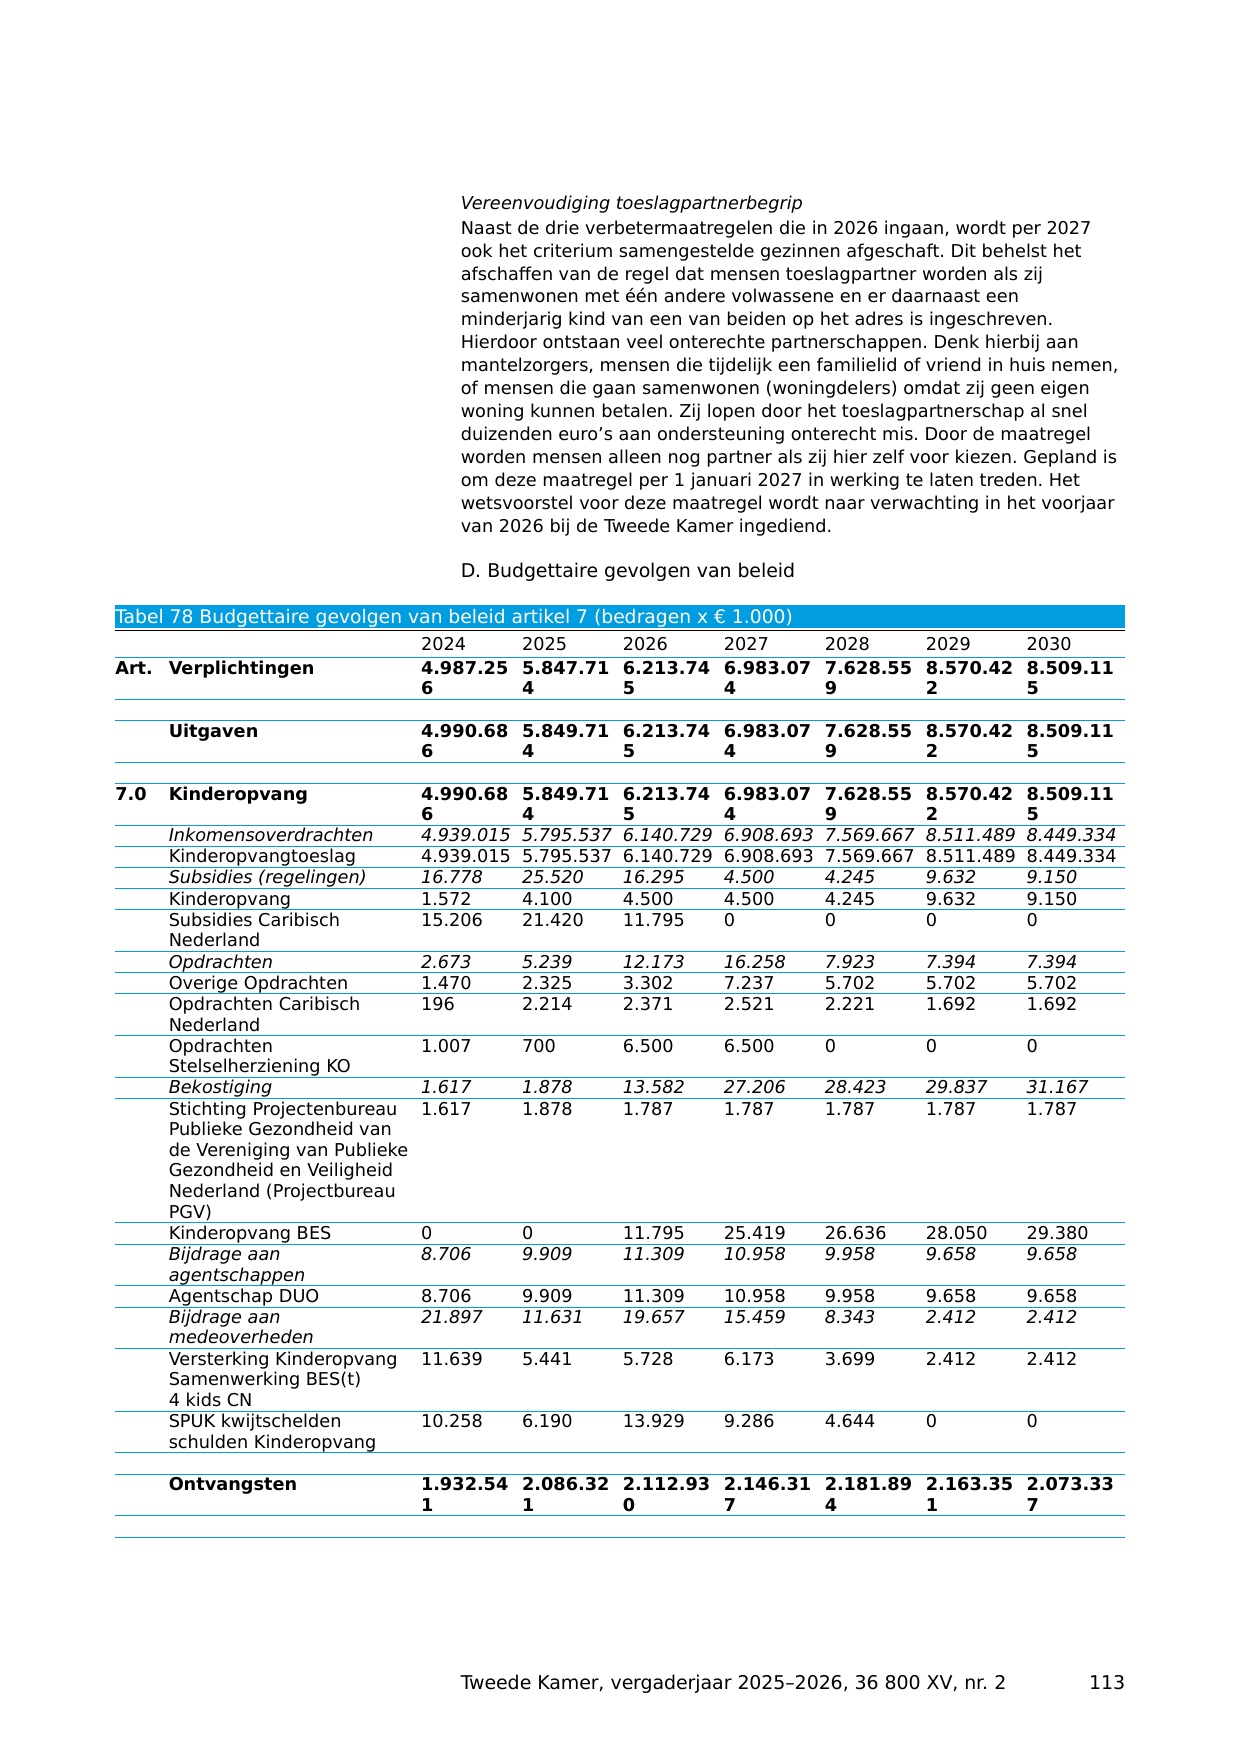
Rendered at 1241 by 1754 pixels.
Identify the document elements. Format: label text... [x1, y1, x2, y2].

table_cell Kinderopvang BES [166, 1223, 418, 1243]
table_cell 6.908.693 [721, 847, 822, 867]
table_cell 0 [1024, 1412, 1125, 1452]
table_cell 29.380 [1024, 1223, 1125, 1243]
table_cell 25.419 [721, 1223, 822, 1243]
table_cell 2.325 [519, 973, 620, 993]
table_cell 1.932.541 [418, 1475, 519, 1515]
table_cell 7.628.559 [822, 784, 923, 825]
table_cell 4.939.015 [418, 847, 519, 867]
table_cell [620, 1516, 721, 1536]
table_cell Subsidies Caribisch Nederland [166, 910, 418, 951]
table_cell 10.258 [418, 1412, 519, 1452]
table_cell 2.181.894 [822, 1475, 923, 1515]
table_cell 6.213.745 [620, 658, 721, 699]
table_cell 9.909 [519, 1286, 620, 1306]
table_cell 8.449.334 [1024, 847, 1125, 867]
table_cell 8.343 [822, 1308, 923, 1348]
table_cell [822, 763, 923, 783]
table_cell 29.837 [923, 1078, 1023, 1098]
table_cell 0 [822, 910, 923, 951]
table_cell 7.628.559 [822, 658, 923, 699]
table_cell 4.245 [822, 889, 923, 909]
table_cell Opdrachten Stelselherziening KO [166, 1036, 418, 1077]
table_cell [519, 700, 620, 720]
table_cell 5.702 [1024, 973, 1125, 993]
table_cell 11.309 [620, 1245, 721, 1285]
table_cell 28.423 [822, 1078, 923, 1098]
table_cell 2.214 [519, 994, 620, 1035]
table_cell 16.295 [620, 868, 721, 888]
table_cell [115, 763, 166, 783]
table_cell Subsidies (regelingen) [166, 868, 418, 888]
table_cell 5.702 [923, 973, 1023, 993]
table_cell [115, 1308, 166, 1348]
table_cell [418, 700, 519, 720]
table_cell 5.239 [519, 952, 620, 972]
table_cell [115, 910, 166, 951]
table_cell [822, 700, 923, 720]
table_cell 1.470 [418, 973, 519, 993]
table_cell 8.706 [418, 1286, 519, 1306]
table_cell 4.245 [822, 868, 923, 888]
table_cell 10.958 [721, 1245, 822, 1285]
table_cell 6.500 [620, 1036, 721, 1077]
table_cell 0 [923, 1036, 1023, 1077]
table_cell 19.657 [620, 1308, 721, 1348]
table_cell 2.073.337 [1024, 1475, 1125, 1515]
table_cell 1.617 [418, 1099, 519, 1222]
table_cell 5.702 [822, 973, 923, 993]
table_cell Stichting Projectenbureau Publieke Gezondheid van de Vereniging van Publieke Gezondheid en Veiligheid Nederland (Projectbureau PGV) [166, 1099, 418, 1222]
table_cell 9.658 [1024, 1245, 1125, 1285]
table_cell SPUK kwijtschelden schulden Kinderopvang [166, 1412, 418, 1452]
table_cell 6.983.074 [721, 721, 822, 762]
table_cell 11.639 [418, 1349, 519, 1411]
table_cell 16.258 [721, 952, 822, 972]
table_cell 1.878 [519, 1099, 620, 1222]
table_cell [115, 994, 166, 1035]
table_cell 5.728 [620, 1349, 721, 1411]
table_cell [115, 1245, 166, 1285]
table_cell [721, 763, 822, 783]
table_cell [115, 868, 166, 888]
table_cell Bijdrage aan medeoverheden [166, 1308, 418, 1348]
table_cell 1.787 [822, 1099, 923, 1222]
table_cell 9.958 [822, 1286, 923, 1306]
table_cell [166, 700, 418, 720]
table_cell Verplichtingen [166, 658, 418, 699]
table_cell 8.706 [418, 1245, 519, 1285]
table_cell 4.500 [721, 868, 822, 888]
table_cell [115, 1036, 166, 1077]
table_cell [721, 1516, 822, 1536]
table_cell Kinderopvang [166, 784, 418, 825]
table_cell 5.847.714 [519, 658, 620, 699]
table_cell 9.632 [923, 889, 1023, 909]
table_cell 8.509.115 [1024, 721, 1125, 762]
table_cell 6.500 [721, 1036, 822, 1077]
table_cell 6.140.729 [620, 847, 721, 867]
table_cell 6.908.693 [721, 826, 822, 846]
table_cell 16.778 [418, 868, 519, 888]
table_cell 4.500 [620, 889, 721, 909]
table_cell 2026 [620, 631, 721, 657]
table_cell 0 [923, 1412, 1023, 1452]
table_cell 7.394 [1024, 952, 1125, 972]
table_cell 9.658 [923, 1245, 1023, 1285]
table_cell [418, 1516, 519, 1536]
table_cell 2024 [418, 631, 519, 657]
table_cell [1024, 763, 1125, 783]
table_cell 6.190 [519, 1412, 620, 1452]
table_cell Kinderopvangtoeslag [166, 847, 418, 867]
table_cell 0 [1024, 910, 1125, 951]
table_cell 6.173 [721, 1349, 822, 1411]
table_cell 2.412 [923, 1308, 1023, 1348]
table_cell 1.787 [620, 1099, 721, 1222]
table_cell Inkomensoverdrachten [166, 826, 418, 846]
table_cell 8.570.422 [923, 658, 1023, 699]
table_cell 6.983.074 [721, 784, 822, 825]
table_cell 6.213.745 [620, 784, 721, 825]
table_cell [115, 1349, 166, 1411]
table_cell 3.302 [620, 973, 721, 993]
table_cell 9.286 [721, 1412, 822, 1452]
table_cell 2.112.930 [620, 1475, 721, 1515]
table_cell [115, 721, 166, 762]
table_cell 15.459 [721, 1308, 822, 1348]
table_cell 0 [418, 1223, 519, 1243]
table_cell [115, 1412, 166, 1452]
table_cell [519, 1453, 620, 1473]
table_cell [115, 1223, 166, 1243]
table_cell 1.692 [1024, 994, 1125, 1035]
table_cell 5.441 [519, 1349, 620, 1411]
table_cell [115, 973, 166, 993]
table_cell [166, 631, 418, 657]
table_cell 2.163.351 [923, 1475, 1023, 1515]
table_cell 2.412 [923, 1349, 1023, 1411]
table_cell 15.206 [418, 910, 519, 951]
table_cell [1024, 1453, 1125, 1473]
table_cell 21.897 [418, 1308, 519, 1348]
table_cell [1024, 1516, 1125, 1536]
table_cell 6.983.074 [721, 658, 822, 699]
table_cell 1.572 [418, 889, 519, 909]
table_cell 13.929 [620, 1412, 721, 1452]
table_cell 4.100 [519, 889, 620, 909]
table_cell 2.412 [1024, 1308, 1125, 1348]
table_cell Uitgaven [166, 721, 418, 762]
table_cell 7.394 [923, 952, 1023, 972]
table_cell 5.795.537 [519, 847, 620, 867]
table_cell [418, 763, 519, 783]
table_cell [620, 700, 721, 720]
table_cell 7.237 [721, 973, 822, 993]
table_cell 9.658 [923, 1286, 1023, 1306]
table_cell 1.878 [519, 1078, 620, 1098]
table_cell Kinderopvang [166, 889, 418, 909]
table_cell 7.0 [115, 784, 166, 825]
table_cell [166, 1516, 418, 1536]
table_cell 1.787 [1024, 1099, 1125, 1222]
table_cell [115, 631, 166, 657]
table_cell [115, 847, 166, 867]
table_cell 26.636 [822, 1223, 923, 1243]
table_cell Versterking Kinderopvang Samenwerking BES(t) 4 kids CN [166, 1349, 418, 1411]
table_cell Agentschap DUO [166, 1286, 418, 1306]
table_cell [923, 1516, 1023, 1536]
table_cell 11.795 [620, 1223, 721, 1243]
table_cell [115, 1475, 166, 1515]
table_cell [721, 1453, 822, 1473]
table_cell [620, 763, 721, 783]
table_cell 7.569.667 [822, 826, 923, 846]
table_cell 11.795 [620, 910, 721, 951]
table_cell 9.150 [1024, 889, 1125, 909]
table_cell Art. [115, 658, 166, 699]
table_cell Overige Opdrachten [166, 973, 418, 993]
table_cell 4.500 [721, 889, 822, 909]
table_cell 5.849.714 [519, 721, 620, 762]
table_cell 196 [418, 994, 519, 1035]
table_cell Opdrachten [166, 952, 418, 972]
table_cell [115, 1078, 166, 1098]
table_cell Bijdrage aan agentschappen [166, 1245, 418, 1285]
table_cell 4.939.015 [418, 826, 519, 846]
table_cell [923, 763, 1023, 783]
table_cell [1024, 700, 1125, 720]
text Naast de drie verbetermaatregelen die in 2026 ingaan, wordt per 2027 ook het criterium samengestelde gezinnen afgeschaft. Dit behelst het afschaffen van de regel dat mensen toeslagpartner worden als zij samenwonen met één andere volwassene en er daarnaast een minderjarig kind van een van beiden op het adres is ingeschreven. Hierdoor ontstaan veel onterechte partnerschappen. Denk hierbij aan mantelzorgers, mensen die tijdelijk een familielid of vriend in huis nemen, of mensen die gaan samenwonen (woningdelers) omdat zij geen eigen woning kunnen betalen. Zij lopen door het toeslagpartnerschap al snel duizenden euro’s aan ondersteuning onterecht mis. Door de maatregel worden mensen alleen nog partner als zij hier zelf voor kiezen. Gepland is om deze maatregel per 1 januari 2027 in werking te laten treden. Het wetsvoorstel voor deze maatregel wordt naar verwachting in het voorjaar van 2026 bij de Tweede Kamer ingediend. [461, 216, 1125, 537]
table_cell 7.923 [822, 952, 923, 972]
table_cell [923, 700, 1023, 720]
table_cell 31.167 [1024, 1078, 1125, 1098]
table_cell 8.511.489 [923, 847, 1023, 867]
table_cell [115, 826, 166, 846]
table_cell 700 [519, 1036, 620, 1077]
table_cell 12.173 [620, 952, 721, 972]
table_cell [620, 1453, 721, 1473]
table_cell 2.086.321 [519, 1475, 620, 1515]
table_cell 1.692 [923, 994, 1023, 1035]
table_cell 4.644 [822, 1412, 923, 1452]
table_cell 2025 [519, 631, 620, 657]
table_cell 2030 [1024, 631, 1125, 657]
table_cell 2.673 [418, 952, 519, 972]
table_cell 2029 [923, 631, 1023, 657]
table_cell [923, 1453, 1023, 1473]
table_cell 0 [519, 1223, 620, 1243]
table_cell Bekostiging [166, 1078, 418, 1098]
table_cell [166, 763, 418, 783]
table_cell 6.140.729 [620, 826, 721, 846]
table_cell 11.309 [620, 1286, 721, 1306]
table_cell 7.569.667 [822, 847, 923, 867]
table_cell 27.206 [721, 1078, 822, 1098]
table_cell 8.570.422 [923, 784, 1023, 825]
table_cell 8.509.115 [1024, 658, 1125, 699]
table_cell Ontvangsten [166, 1475, 418, 1515]
table_cell 2.371 [620, 994, 721, 1035]
table_cell 2.521 [721, 994, 822, 1035]
table_cell [115, 1516, 166, 1536]
table_cell 1.007 [418, 1036, 519, 1077]
table_cell 4.987.256 [418, 658, 519, 699]
table_cell [519, 763, 620, 783]
table_cell 9.150 [1024, 868, 1125, 888]
table_cell 2.146.317 [721, 1475, 822, 1515]
table_cell 1.787 [923, 1099, 1023, 1222]
table_cell 0 [1024, 1036, 1125, 1077]
table_cell 8.509.115 [1024, 784, 1125, 825]
table_cell 10.958 [721, 1286, 822, 1306]
table_cell 7.628.559 [822, 721, 923, 762]
table_cell [166, 1453, 418, 1473]
table_cell 13.582 [620, 1078, 721, 1098]
table_cell 0 [923, 910, 1023, 951]
table_cell 8.449.334 [1024, 826, 1125, 846]
table_cell [115, 889, 166, 909]
table_cell [115, 952, 166, 972]
table_cell 5.795.537 [519, 826, 620, 846]
table_cell [822, 1453, 923, 1473]
table_cell 2.221 [822, 994, 923, 1035]
table_cell 6.213.745 [620, 721, 721, 762]
table_cell 2027 [721, 631, 822, 657]
table_cell [115, 700, 166, 720]
table_cell 9.958 [822, 1245, 923, 1285]
table_cell 3.699 [822, 1349, 923, 1411]
table_cell 4.990.686 [418, 784, 519, 825]
table_cell 4.990.686 [418, 721, 519, 762]
table_cell 9.909 [519, 1245, 620, 1285]
table_cell [519, 1516, 620, 1536]
table_cell 8.570.422 [923, 721, 1023, 762]
table_cell 9.632 [923, 868, 1023, 888]
table_cell 25.520 [519, 868, 620, 888]
table_cell 2028 [822, 631, 923, 657]
table_cell 8.511.489 [923, 826, 1023, 846]
table_cell Opdrachten Caribisch Nederland [166, 994, 418, 1035]
table_cell 21.420 [519, 910, 620, 951]
table_cell [822, 1516, 923, 1536]
table_cell [418, 1453, 519, 1473]
table_cell [115, 1099, 166, 1222]
table_cell 5.849.714 [519, 784, 620, 825]
table_cell 1.617 [418, 1078, 519, 1098]
table_cell 2.412 [1024, 1349, 1125, 1411]
table_cell 9.658 [1024, 1286, 1125, 1306]
table_cell 0 [721, 910, 822, 951]
table_cell 1.787 [721, 1099, 822, 1222]
title D. Budgettaire gevolgen van beleid [461, 559, 1125, 581]
table_cell [115, 1286, 166, 1306]
table_cell 0 [822, 1036, 923, 1077]
table_cell [115, 1453, 166, 1473]
text Vereenvoudiging toeslagpartnerbegrip [461, 191, 1125, 214]
table_cell 11.631 [519, 1308, 620, 1348]
table_cell [721, 700, 822, 720]
table_cell 28.050 [923, 1223, 1023, 1243]
